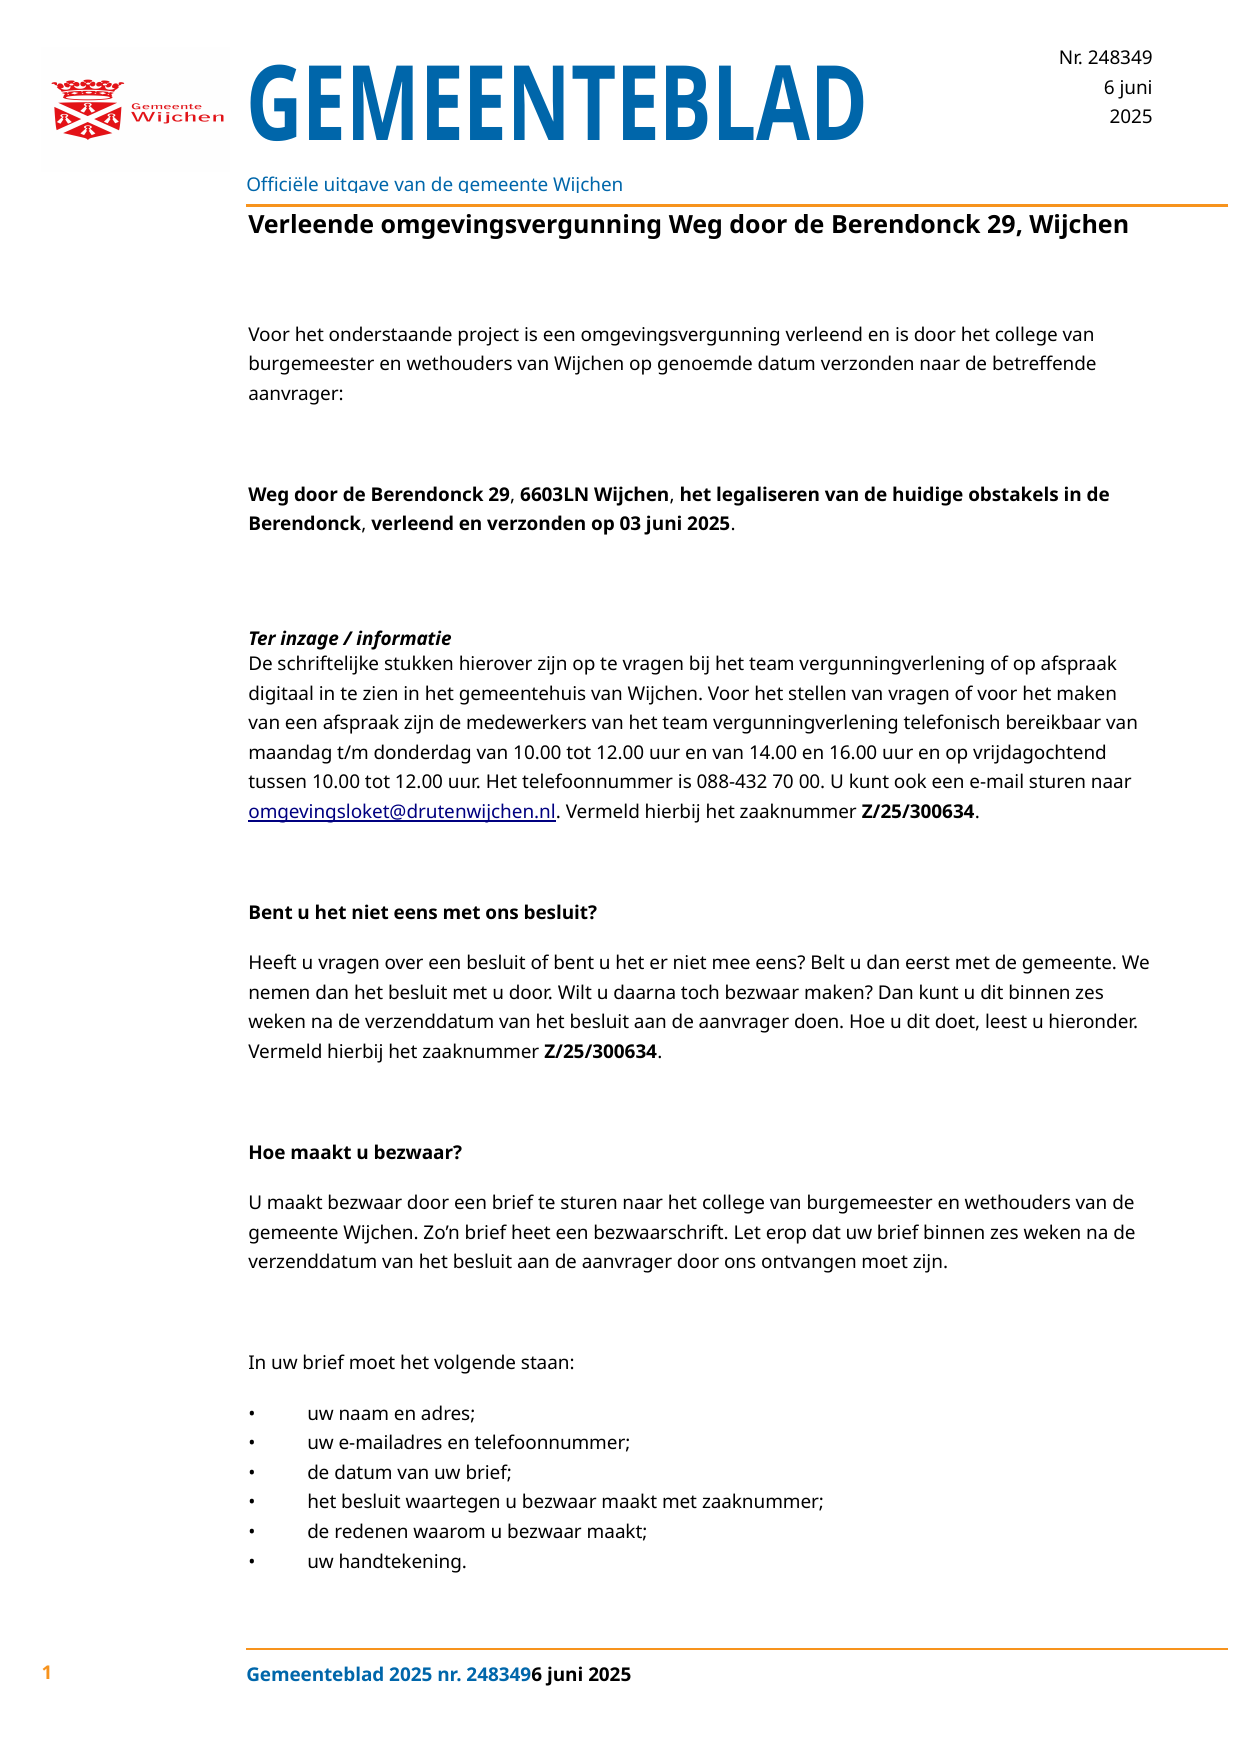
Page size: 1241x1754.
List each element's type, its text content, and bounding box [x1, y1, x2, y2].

text Voor het onderstaande project is een omgevingsvergunning verleend en is door het college van burgemeester en wethouders van Wijchen op genoemde datum verzonden naar de betreffende aanvrager: [248, 321, 1152, 406]
text De schriftelijke stukken hierover zijn op te vragen bij het team vergunningverlening of op afspraak digitaal in te zien in het gemeentehuis van Wijchen. Voor het stellen van vragen of voor het maken van een afspraak zijn de medewerkers van het team vergunningverlening telefonisch bereikbaar van maandag t/m donderdag van 10.00 tot 12.00 uur en van 14.00 en 16.00 uur en op vrijdagochtend tussen 10.00 tot 12.00 uur. Het telefoonnummer is 088-432 70 00. U kunt ook een e-mail sturen naar omgevingsloket@drutenwijchen.nl. Vermeld hierbij het zaaknummer Z/25/300634. [248, 650, 1152, 824]
text Hoe maakt u bezwaar? [248, 1139, 1152, 1165]
text U maakt bezwaar door een brief te sturen naar het college van burgemeester en wethouders van de gemeente Wijchen. Zo’n brief heet een bezwaarschrift. Let erop dat uw brief binnen zes weken na de verzenddatum van het besluit aan de aanvrager door ons ontvangen moet zijn. [248, 1189, 1152, 1274]
list het besluit waartegen u bezwaar maakt met zaaknummer; [248, 1489, 1152, 1514]
list de datum van uw brief; [248, 1459, 1152, 1485]
text Ter inzage / informatie [248, 625, 1152, 650]
list uw handtekening. [248, 1548, 1152, 1574]
text Verleende omgevingsvergunning Weg door de Berendonck 29, Wijchen [248, 207, 1152, 241]
list uw e-mailadres en telefoonnummer; [248, 1429, 1152, 1455]
text Weg door de Berendonck 29, 6603LN Wijchen, het legaliseren van de huidige obstakels in de Berendonck, verleend en verzonden op 03 juni 2025. [248, 481, 1152, 536]
text In uw brief moet het volgende staan: [248, 1349, 1152, 1375]
list uw naam en adres; [248, 1400, 1152, 1426]
text Heeft u vragen over een besluit of bent u het er niet mee eens? Belt u dan eerst met de gemeente. We nemen dan het besluit met u door. Wilt u daarna toch bezwaar maken? Dan kunt u dit binnen zes weken na de verzenddatum van het besluit aan de aanvrager doen. Hoe u dit doet, leest u hieronder. Vermeld hierbij het zaaknummer Z/25/300634. [248, 949, 1152, 1064]
picture [41, 47, 231, 172]
text Bent u het niet eens met ons besluit? [248, 899, 1152, 925]
list de redenen waarom u bezwaar maakt; [248, 1518, 1152, 1544]
